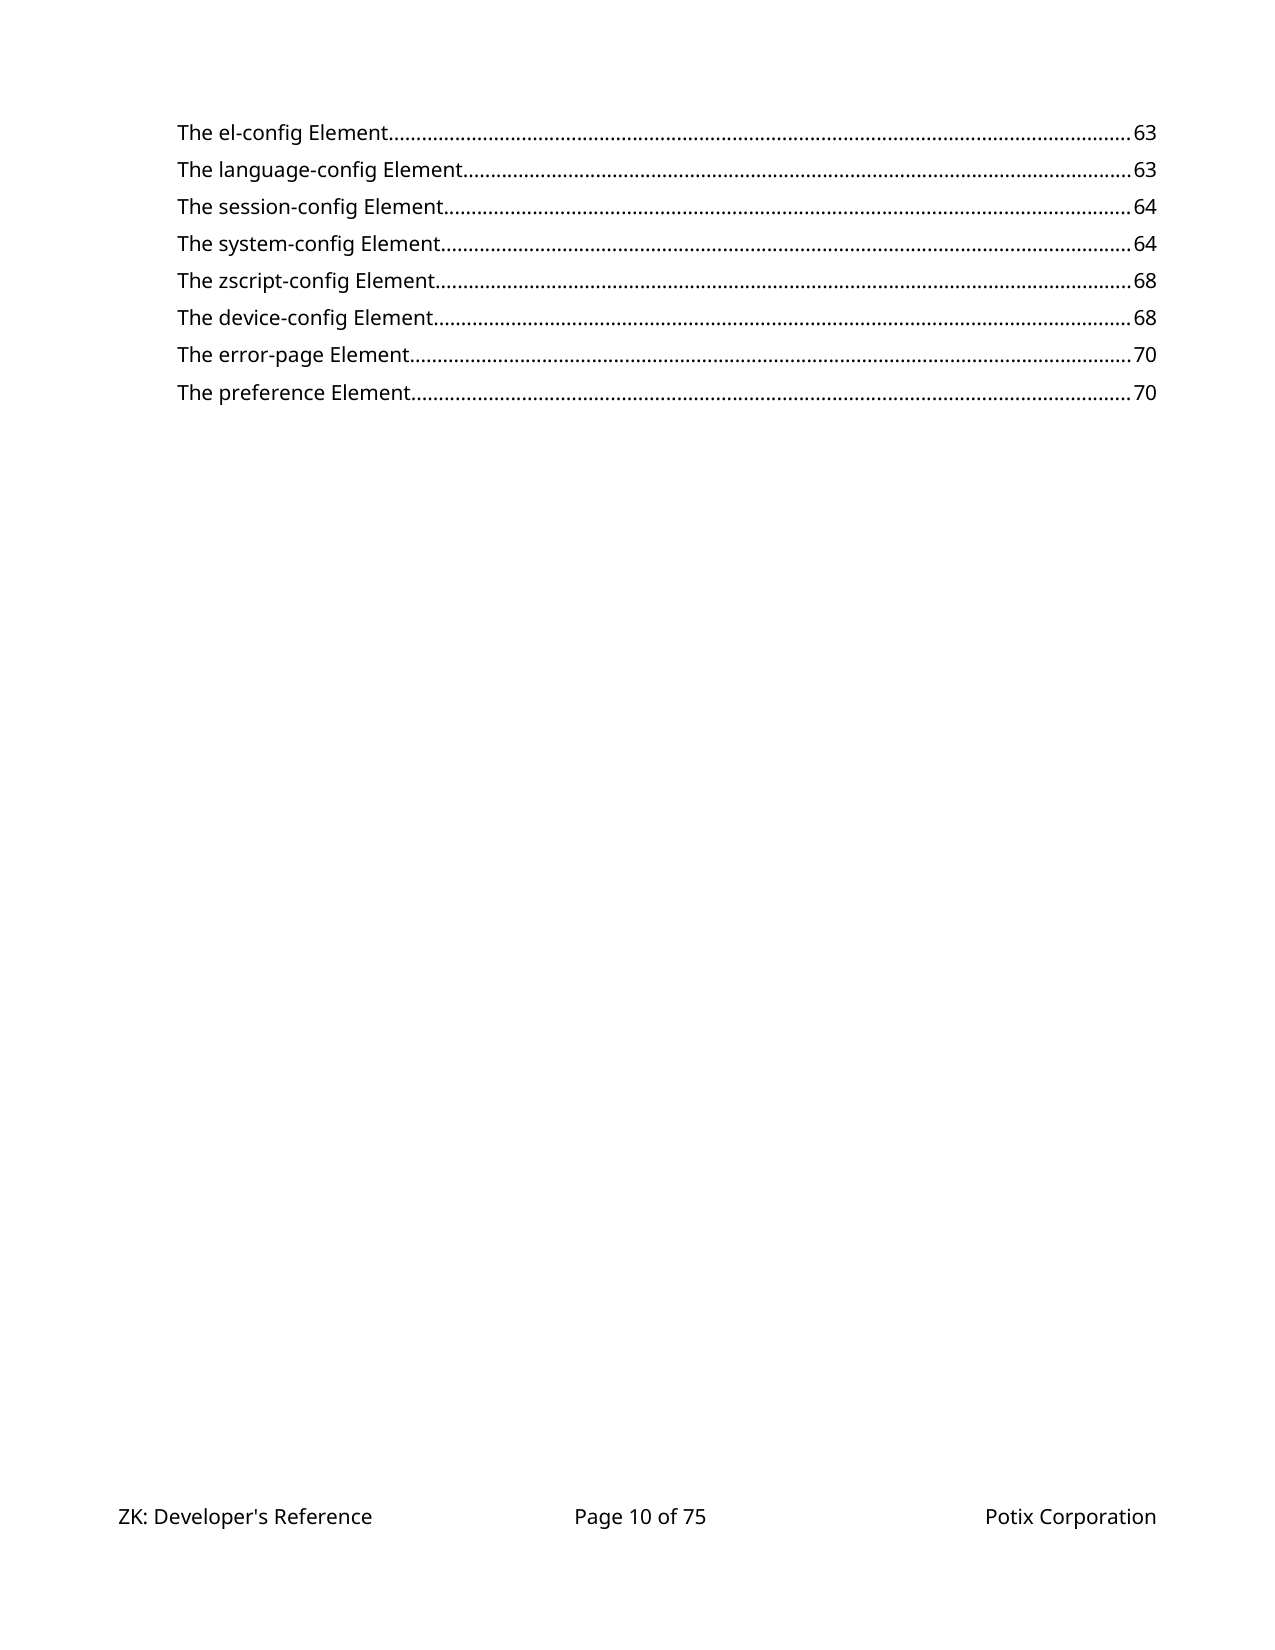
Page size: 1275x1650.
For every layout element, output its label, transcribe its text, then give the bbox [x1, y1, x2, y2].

text The error-page Element 70 [177, 341, 1157, 369]
text The system-config Element 64 [177, 229, 1157, 258]
text The session-config Element 64 [177, 192, 1157, 221]
text The device-config Element 68 [177, 303, 1157, 332]
text The language-config Element 63 [177, 155, 1157, 183]
text The preference Element 70 [177, 378, 1157, 406]
text The el-config Element 63 [177, 118, 1157, 146]
text The zscript-config Element 68 [177, 266, 1157, 295]
